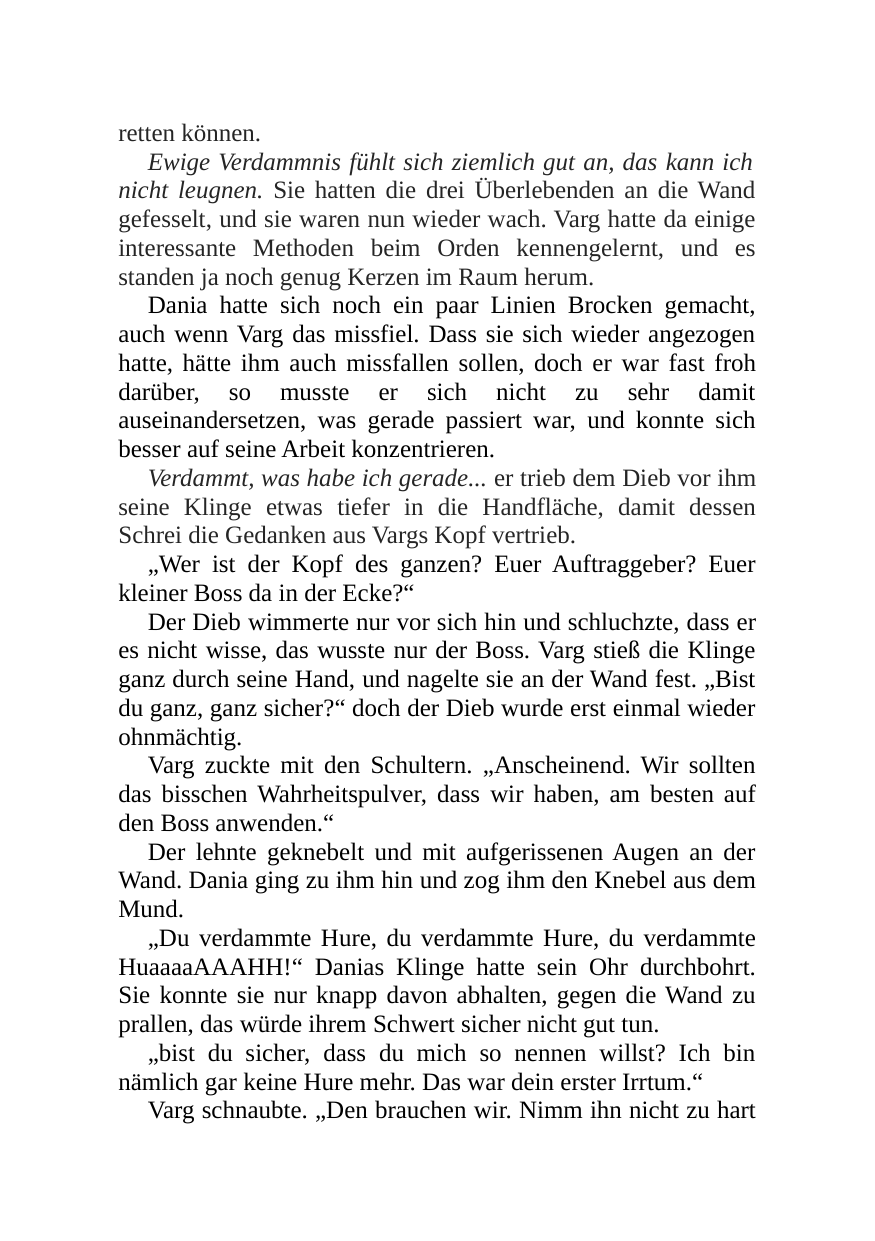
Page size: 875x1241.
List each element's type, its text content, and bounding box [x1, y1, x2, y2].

text Dania hatte sich noch ein paar Linien Brocken gemacht, auch wenn Varg das missfiel. Dass sie sich wieder angezogen hatte, hätte ihm auch missfallen sollen, doch er war fast froh darüber, so musste er sich nicht zu sehr damit auseinandersetzen, was gerade passiert war, und konnte sich besser auf seine Arbeit konzentrieren. [118, 291, 756, 463]
text Ewige Verdammnis fühlt sich ziemlich gut an, das kann ich nicht leugnen. Sie hatten die drei Überlebenden an die Wand gefesselt, und sie waren nun wieder wach. Varg hatte da einige interessante Methoden beim Orden kennengelernt, und es standen ja noch genug Kerzen im Raum herum. [118, 147, 756, 291]
text Verdammt, was habe ich gerade... er trieb dem Dieb vor ihm seine Klinge etwas tiefer in die Handfläche, damit dessen Schrei die Gedanken aus Vargs Kopf vertrieb. [118, 463, 756, 549]
text retten können. [118, 118, 756, 147]
text „bist du sicher, dass du mich so nennen willst? Ich bin nämlich gar keine Hure mehr. Das war dein erster Irrtum.“ [118, 1038, 756, 1096]
text Varg schnaubte. „Den brauchen wir. Nimm ihn nicht zu hart [118, 1096, 756, 1124]
text „Wer ist der Kopf des ganzen? Euer Auftraggeber? Euer kleiner Boss da in der Ecke?“ [118, 549, 756, 607]
text Varg zuckte mit den Schultern. „Anscheinend. Wir sollten das bisschen Wahrheitspulver, dass wir haben, am besten auf den Boss anwenden.“ [118, 751, 756, 837]
text Der lehnte geknebelt und mit aufgerissenen Augen an der Wand. Dania ging zu ihm hin und zog ihm den Knebel aus dem Mund. [118, 837, 756, 923]
text „Du verdammte Hure, du verdammte Hure, du verdammte HuaaaaAAAHH!“ Danias Klinge hatte sein Ohr durchbohrt. Sie konnte sie nur knapp davon abhalten, gegen die Wand zu prallen, das würde ihrem Schwert sicher nicht gut tun. [118, 923, 756, 1038]
text Der Dieb wimmerte nur vor sich hin und schluchzte, dass er es nicht wisse, das wusste nur der Boss. Varg stieß die Klinge ganz durch seine Hand, und nagelte sie an der Wand fest. „Bist du ganz, ganz sicher?“ doch der Dieb wurde erst einmal wieder ohnmächtig. [118, 607, 756, 751]
